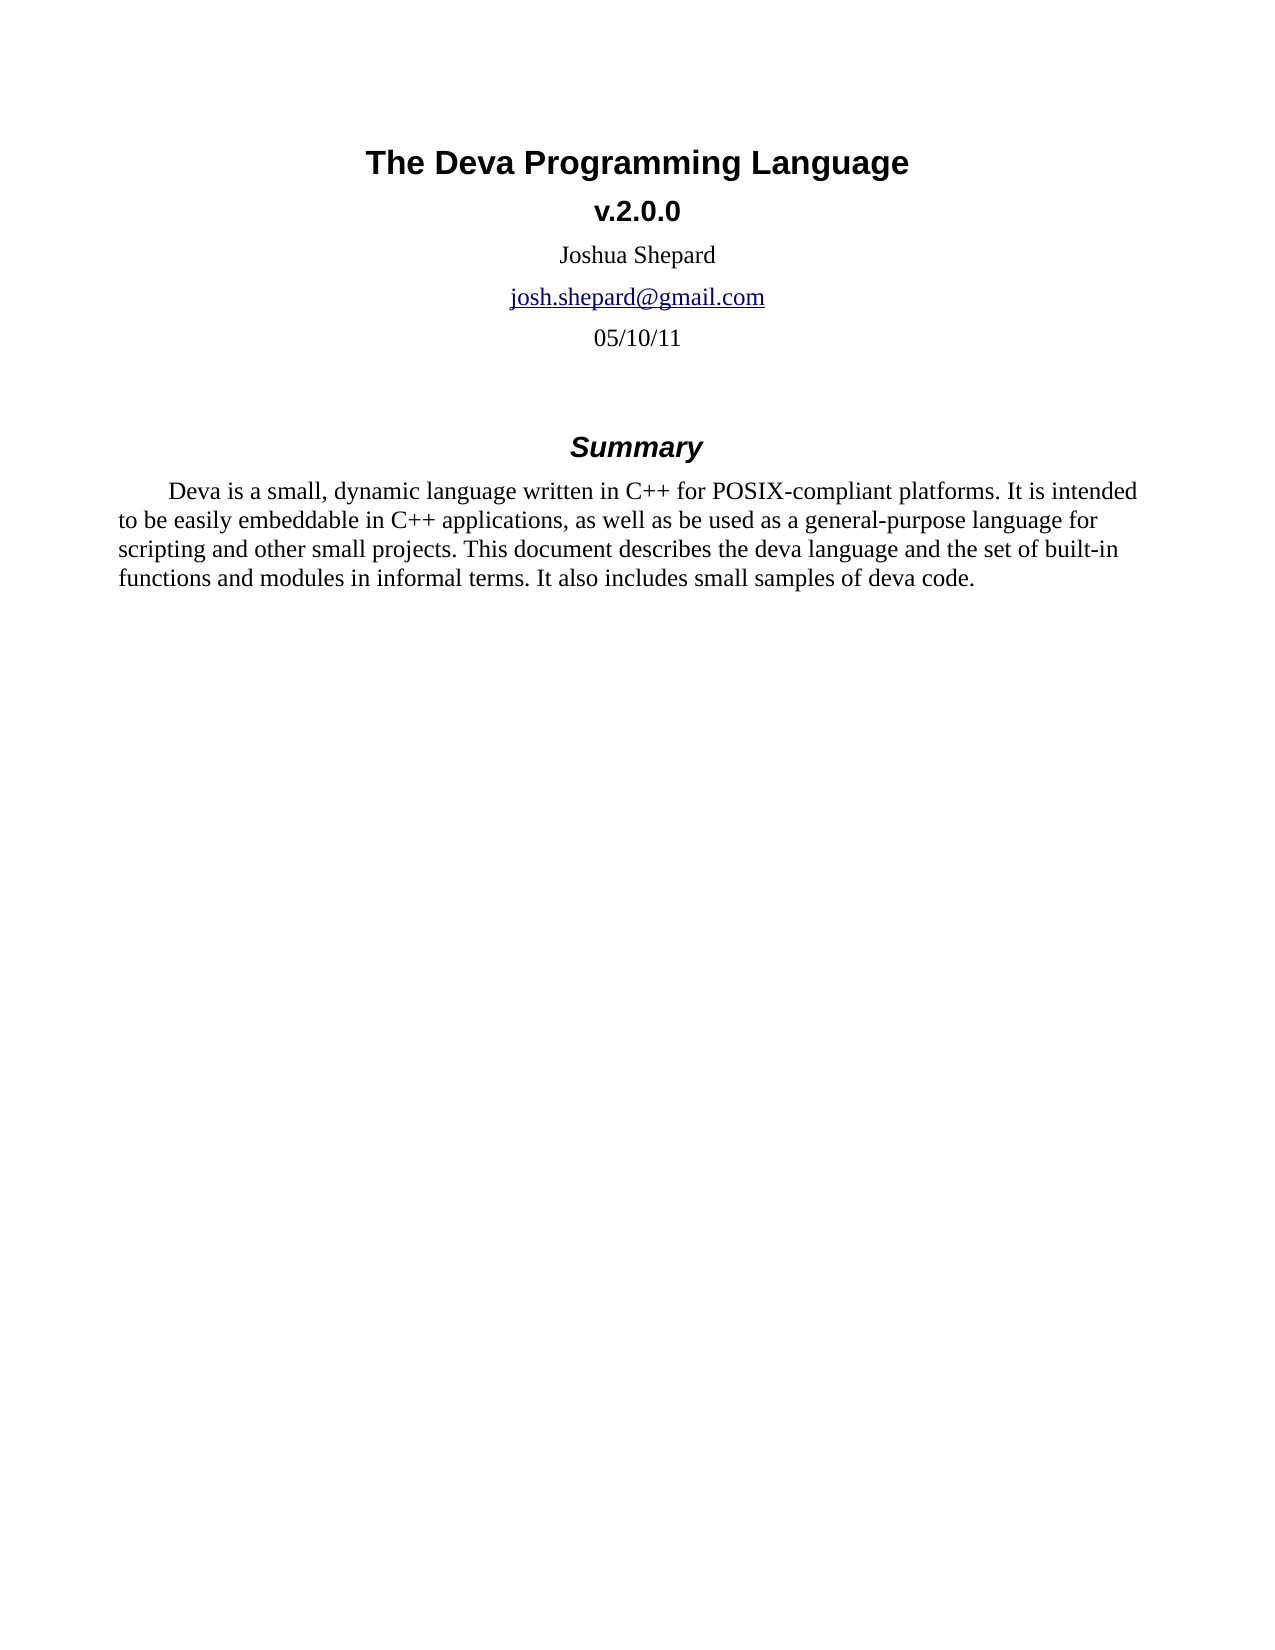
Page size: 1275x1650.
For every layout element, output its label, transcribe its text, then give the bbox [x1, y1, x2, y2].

subtitle The Deva Programming Language [118, 143, 1157, 182]
text Joshua Shepard [118, 240, 1157, 269]
text 05/10/11 [118, 323, 1157, 352]
text v.2.0.0 [118, 194, 1157, 228]
text Deva is a small, dynamic language written in C++ for POSIX-compliant platforms. It is intended to be easily embeddable in C++ applications, as well as be used as a general-purpose language for scripting and other small projects. This document describes the deva language and the set of built-in functions and modules in informal terms. It also includes small samples of deva code. [118, 476, 1157, 591]
text josh.shepard@gmail.com [118, 282, 1157, 310]
subtitle Summary [118, 430, 1157, 464]
